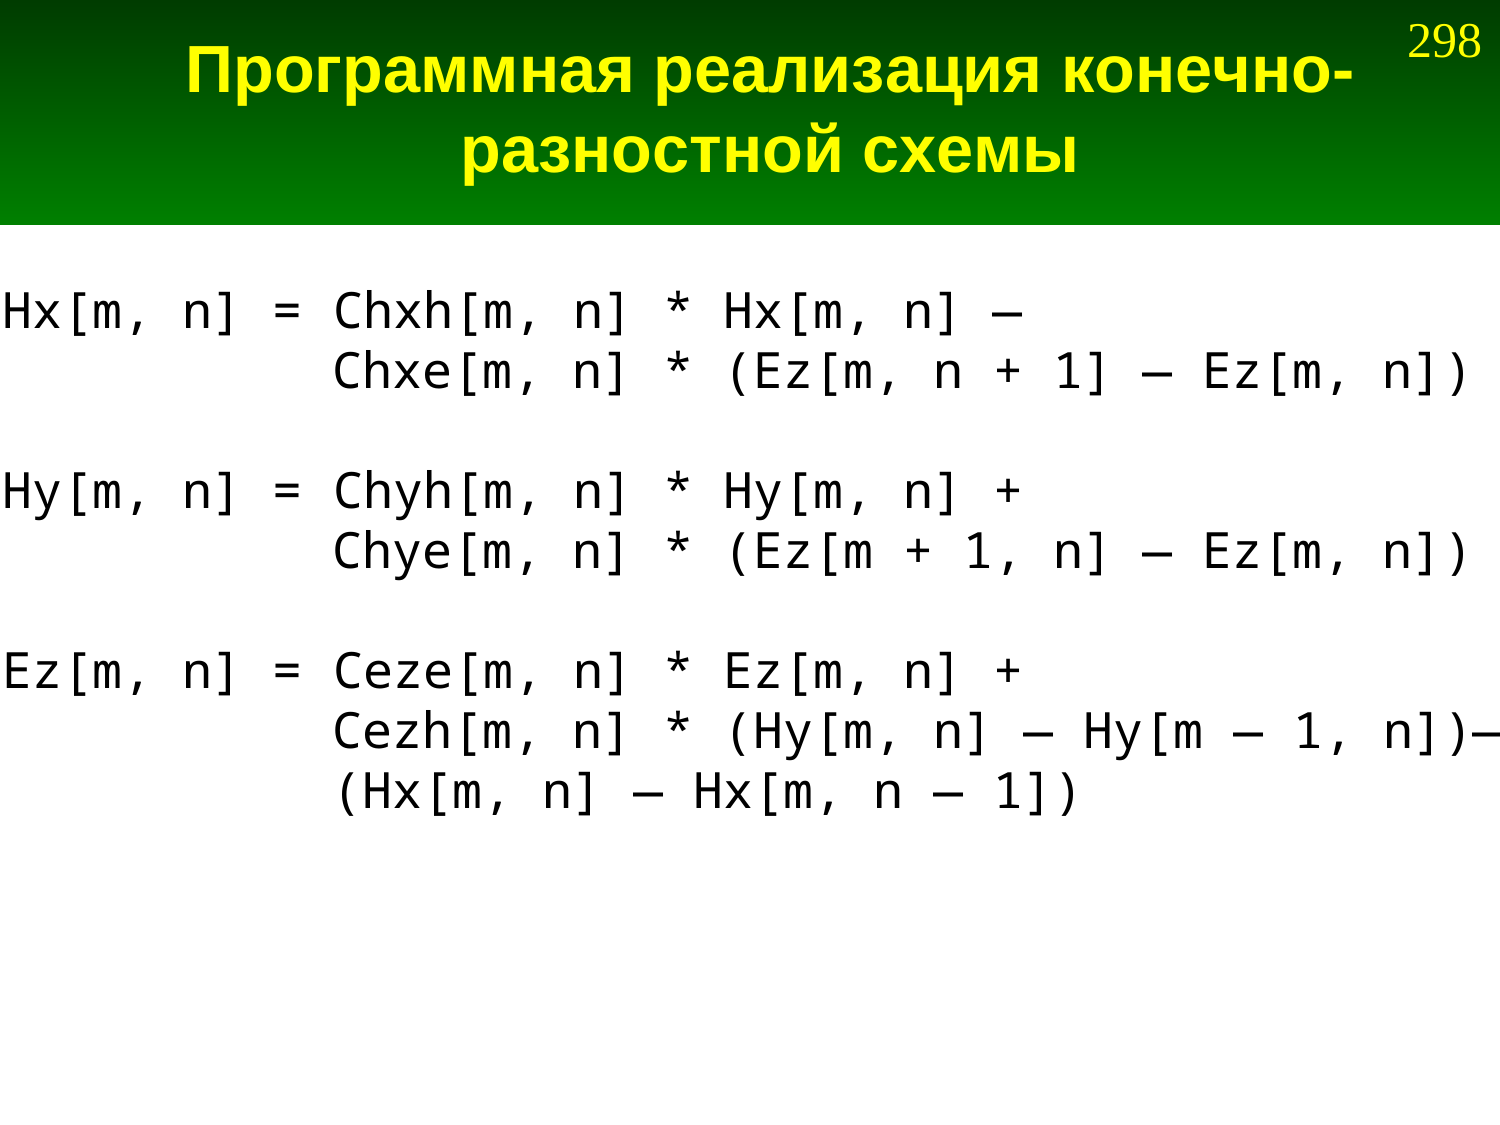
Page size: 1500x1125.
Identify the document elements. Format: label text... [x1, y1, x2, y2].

title Программная реализация конечно-разностной схемы [100, 7, 1441, 204]
text_box Hx[m, n] = Chxh[m, n] * Hx[m, n] — Chxe[m, n] * (Ez[m, n + 1] — Ez[m, n]) Hy[m, n] = Chyh[m, n] * Hy[m, n] + Chye[m, n] * (Ez[m + 1, n] — Ez[m, n]) Ez[m, n] = Ceze[m, n] * Ez[m, n] + Cezh[m, n] * (Hy[m, n] — Hy[m — 1, n])— (Hx[m, n] — Hx[m, n — 1]) [0, 271, 1500, 827]
